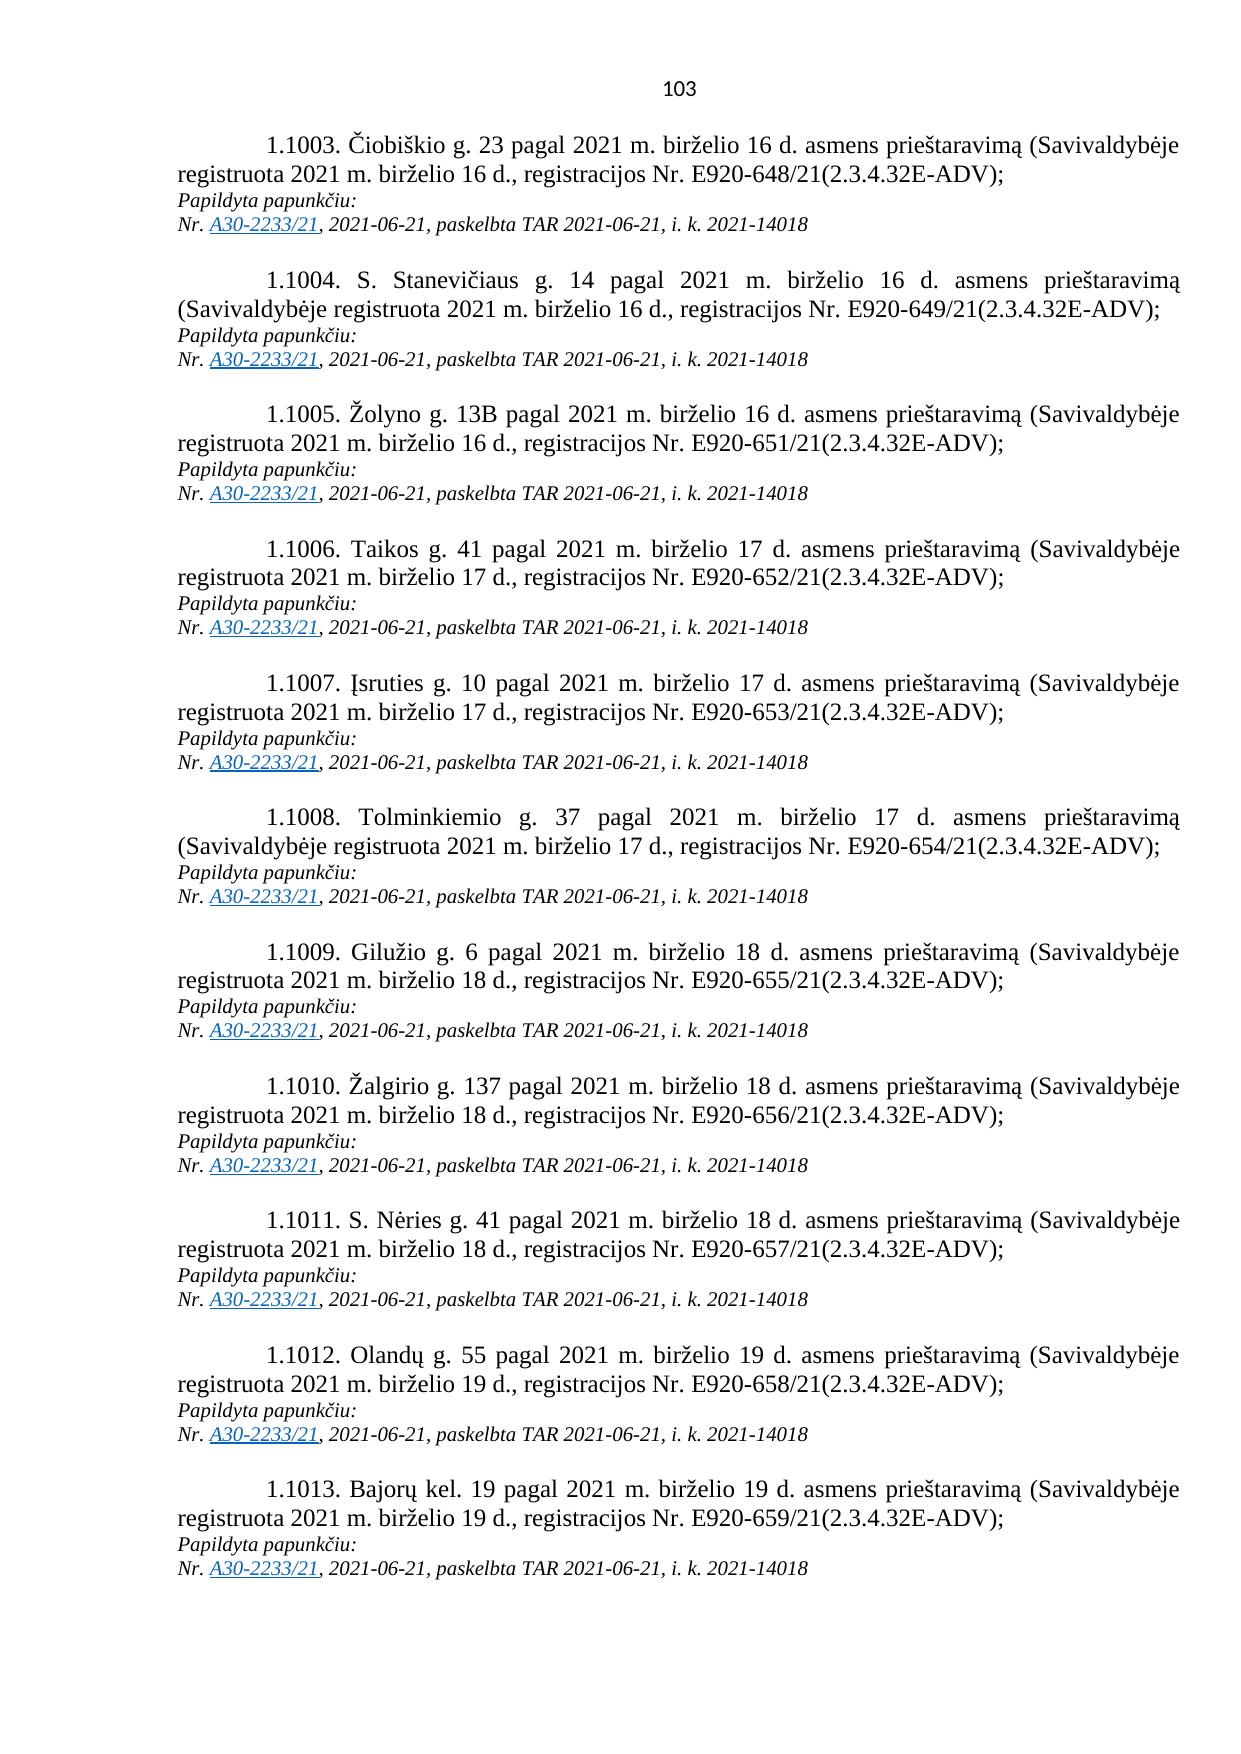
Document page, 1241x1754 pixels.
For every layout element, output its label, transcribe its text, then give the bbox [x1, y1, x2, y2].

text Nr. A30-2233/21, 2021-06-21, paskelbta TAR 2021-06-21, i. k. 2021-14018 [177, 1018, 1181, 1042]
text Nr. A30-2233/21, 2021-06-21, paskelbta TAR 2021-06-21, i. k. 2021-14018 [177, 347, 1181, 371]
text 1.1013. Bajorų kel. 19 pagal 2021 m. birželio 19 d. asmens prieštaravimą (Savivaldybėje registruota 2021 m. birželio 19 d., registracijos Nr. E920-659/21(2.3.4.32E-ADV); [177, 1474, 1181, 1532]
text Papildyta papunkčiu: [177, 1263, 1181, 1287]
text Nr. A30-2233/21, 2021-06-21, paskelbta TAR 2021-06-21, i. k. 2021-14018 [177, 212, 1181, 236]
text Nr. A30-2233/21, 2021-06-21, paskelbta TAR 2021-06-21, i. k. 2021-14018 [177, 1422, 1181, 1446]
text 1.1009. Gilužio g. 6 pagal 2021 m. birželio 18 d. asmens prieštaravimą (Savivaldybėje registruota 2021 m. birželio 18 d., registracijos Nr. E920-655/21(2.3.4.32E-ADV); [177, 937, 1181, 994]
text Nr. A30-2233/21, 2021-06-21, paskelbta TAR 2021-06-21, i. k. 2021-14018 [177, 750, 1181, 774]
text 1.1004. S. Stanevičiaus g. 14 pagal 2021 m. birželio 16 d. asmens prieštaravimą (Savivaldybėje registruota 2021 m. birželio 16 d., registracijos Nr. E920-649/21(2.3.4.32E-ADV); [177, 265, 1181, 322]
text 1.1012. Olandų g. 55 pagal 2021 m. birželio 19 d. asmens prieštaravimą (Savivaldybėje registruota 2021 m. birželio 19 d., registracijos Nr. E920-658/21(2.3.4.32E-ADV); [177, 1340, 1181, 1397]
text Papildyta papunkčiu: [177, 591, 1181, 615]
text Nr. A30-2233/21, 2021-06-21, paskelbta TAR 2021-06-21, i. k. 2021-14018 [177, 615, 1181, 639]
text Nr. A30-2233/21, 2021-06-21, paskelbta TAR 2021-06-21, i. k. 2021-14018 [177, 1556, 1181, 1580]
text 1.1007. Įsruties g. 10 pagal 2021 m. birželio 17 d. asmens prieštaravimą (Savivaldybėje registruota 2021 m. birželio 17 d., registracijos Nr. E920-653/21(2.3.4.32E-ADV); [177, 668, 1181, 726]
text Nr. A30-2233/21, 2021-06-21, paskelbta TAR 2021-06-21, i. k. 2021-14018 [177, 1287, 1181, 1311]
text Papildyta papunkčiu: [177, 1532, 1181, 1556]
text Papildyta papunkčiu: [177, 1397, 1181, 1422]
text Papildyta papunkčiu: [177, 457, 1181, 481]
text Papildyta papunkčiu: [177, 188, 1181, 212]
text 1.1006. Taikos g. 41 pagal 2021 m. birželio 17 d. asmens prieštaravimą (Savivaldybėje registruota 2021 m. birželio 17 d., registracijos Nr. E920-652/21(2.3.4.32E-ADV); [177, 534, 1181, 591]
text 1.1010. Žalgirio g. 137 pagal 2021 m. birželio 18 d. asmens prieštaravimą (Savivaldybėje registruota 2021 m. birželio 18 d., registracijos Nr. E920-656/21(2.3.4.32E-ADV); [177, 1071, 1181, 1129]
text 1.1008. Tolminkiemio g. 37 pagal 2021 m. birželio 17 d. asmens prieštaravimą (Savivaldybėje registruota 2021 m. birželio 17 d., registracijos Nr. E920-654/21(2.3.4.32E-ADV); [177, 802, 1181, 860]
text 1.1005. Žolyno g. 13B pagal 2021 m. birželio 16 d. asmens prieštaravimą (Savivaldybėje registruota 2021 m. birželio 16 d., registracijos Nr. E920-651/21(2.3.4.32E-ADV); [177, 399, 1181, 457]
text 1.1003. Čiobiškio g. 23 pagal 2021 m. birželio 16 d. asmens prieštaravimą (Savivaldybėje registruota 2021 m. birželio 16 d., registracijos Nr. E920-648/21(2.3.4.32E-ADV); [177, 131, 1181, 188]
text Nr. A30-2233/21, 2021-06-21, paskelbta TAR 2021-06-21, i. k. 2021-14018 [177, 481, 1181, 505]
text Papildyta papunkčiu: [177, 860, 1181, 884]
text Papildyta papunkčiu: [177, 1129, 1181, 1153]
text 1.1011. S. Nėries g. 41 pagal 2021 m. birželio 18 d. asmens prieštaravimą (Savivaldybėje registruota 2021 m. birželio 18 d., registracijos Nr. E920-657/21(2.3.4.32E-ADV); [177, 1206, 1181, 1263]
text Nr. A30-2233/21, 2021-06-21, paskelbta TAR 2021-06-21, i. k. 2021-14018 [177, 1153, 1181, 1177]
text Papildyta papunkčiu: [177, 994, 1181, 1018]
text Papildyta papunkčiu: [177, 726, 1181, 750]
text Papildyta papunkčiu: [177, 322, 1181, 347]
text Nr. A30-2233/21, 2021-06-21, paskelbta TAR 2021-06-21, i. k. 2021-14018 [177, 884, 1181, 908]
